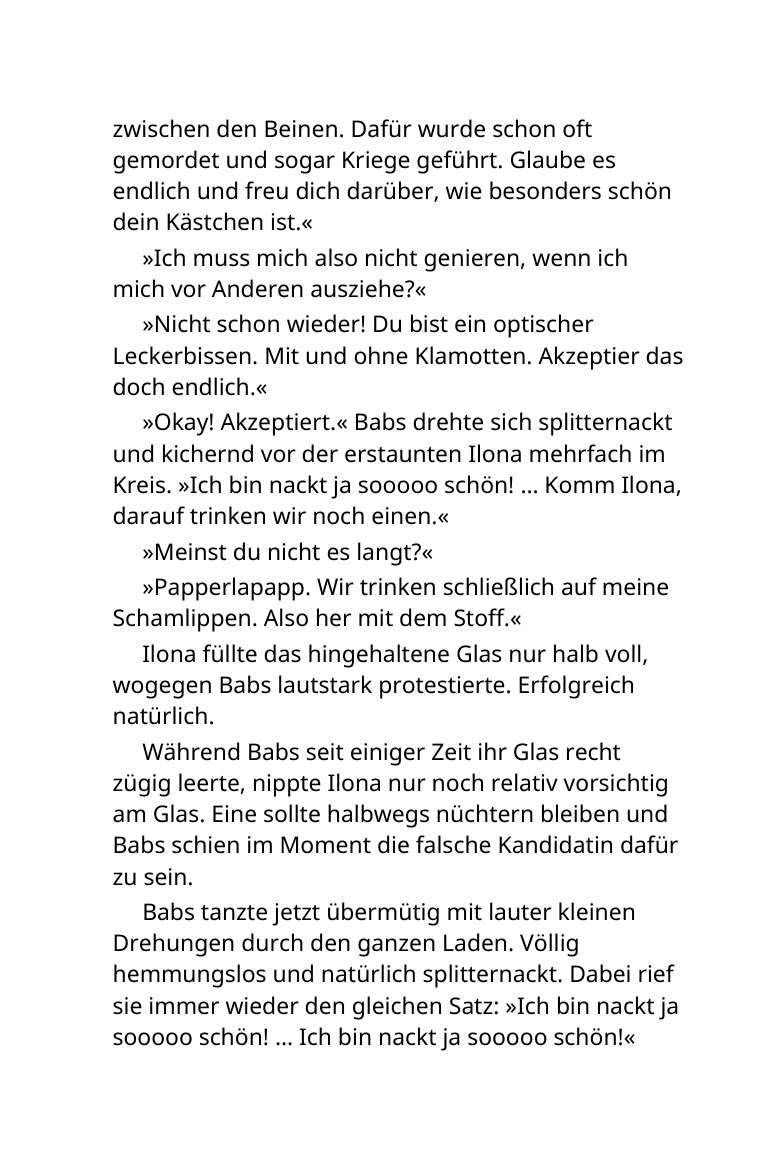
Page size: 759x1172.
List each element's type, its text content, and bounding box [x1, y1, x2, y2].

text »Ich muss mich also nicht genieren, wenn ich mich vor Anderen ausziehe?« [112, 242, 684, 304]
text »Okay! Akzeptiert.« Babs drehte sich splitternackt und kichernd vor der erstaunten Ilona mehrfach im Kreis. »Ich bin nackt ja sooooo schön! … Komm Ilona, darauf trinken wir noch einen.« [112, 406, 684, 531]
text »Nicht schon wieder! Du bist ein optischer Leckerbissen. Mit und ohne Klamotten. Akzeptier das doch endlich.« [112, 308, 684, 402]
text »Papperlapapp. Wir trinken schließlich auf meine Schamlippen. Also her mit dem Stoff.« [112, 571, 684, 633]
text Ilona füllte das hingehaltene Glas nur halb voll, wogegen Babs lautstark protestierte. Erfolgreich natürlich. [112, 637, 684, 731]
text Während Babs seit einiger Zeit ihr Glas recht zügig leerte, nippte Ilona nur noch relativ vorsichtig am Glas. Eine sollte halbwegs nüchtern bleiben und Babs schien im Moment die falsche Kandidatin dafür zu sein. [112, 735, 684, 892]
text »Meinst du nicht es langt?« [112, 535, 684, 567]
text Babs tanzte jetzt übermütig mit lauter kleinen Drehungen durch den ganzen Laden. Völlig hemmungslos und natürlich splitternackt. Dabei rief sie immer wieder den gleichen Satz: »Ich bin nackt ja sooooo schön! … Ich bin nackt ja sooooo schön!« [112, 896, 684, 1052]
text zwischen den Beinen. Dafür wurde schon oft gemordet und sogar Kriege geführt. Glaube es endlich und freu dich darüber, wie besonders schön dein Kästchen ist.« [112, 112, 684, 237]
